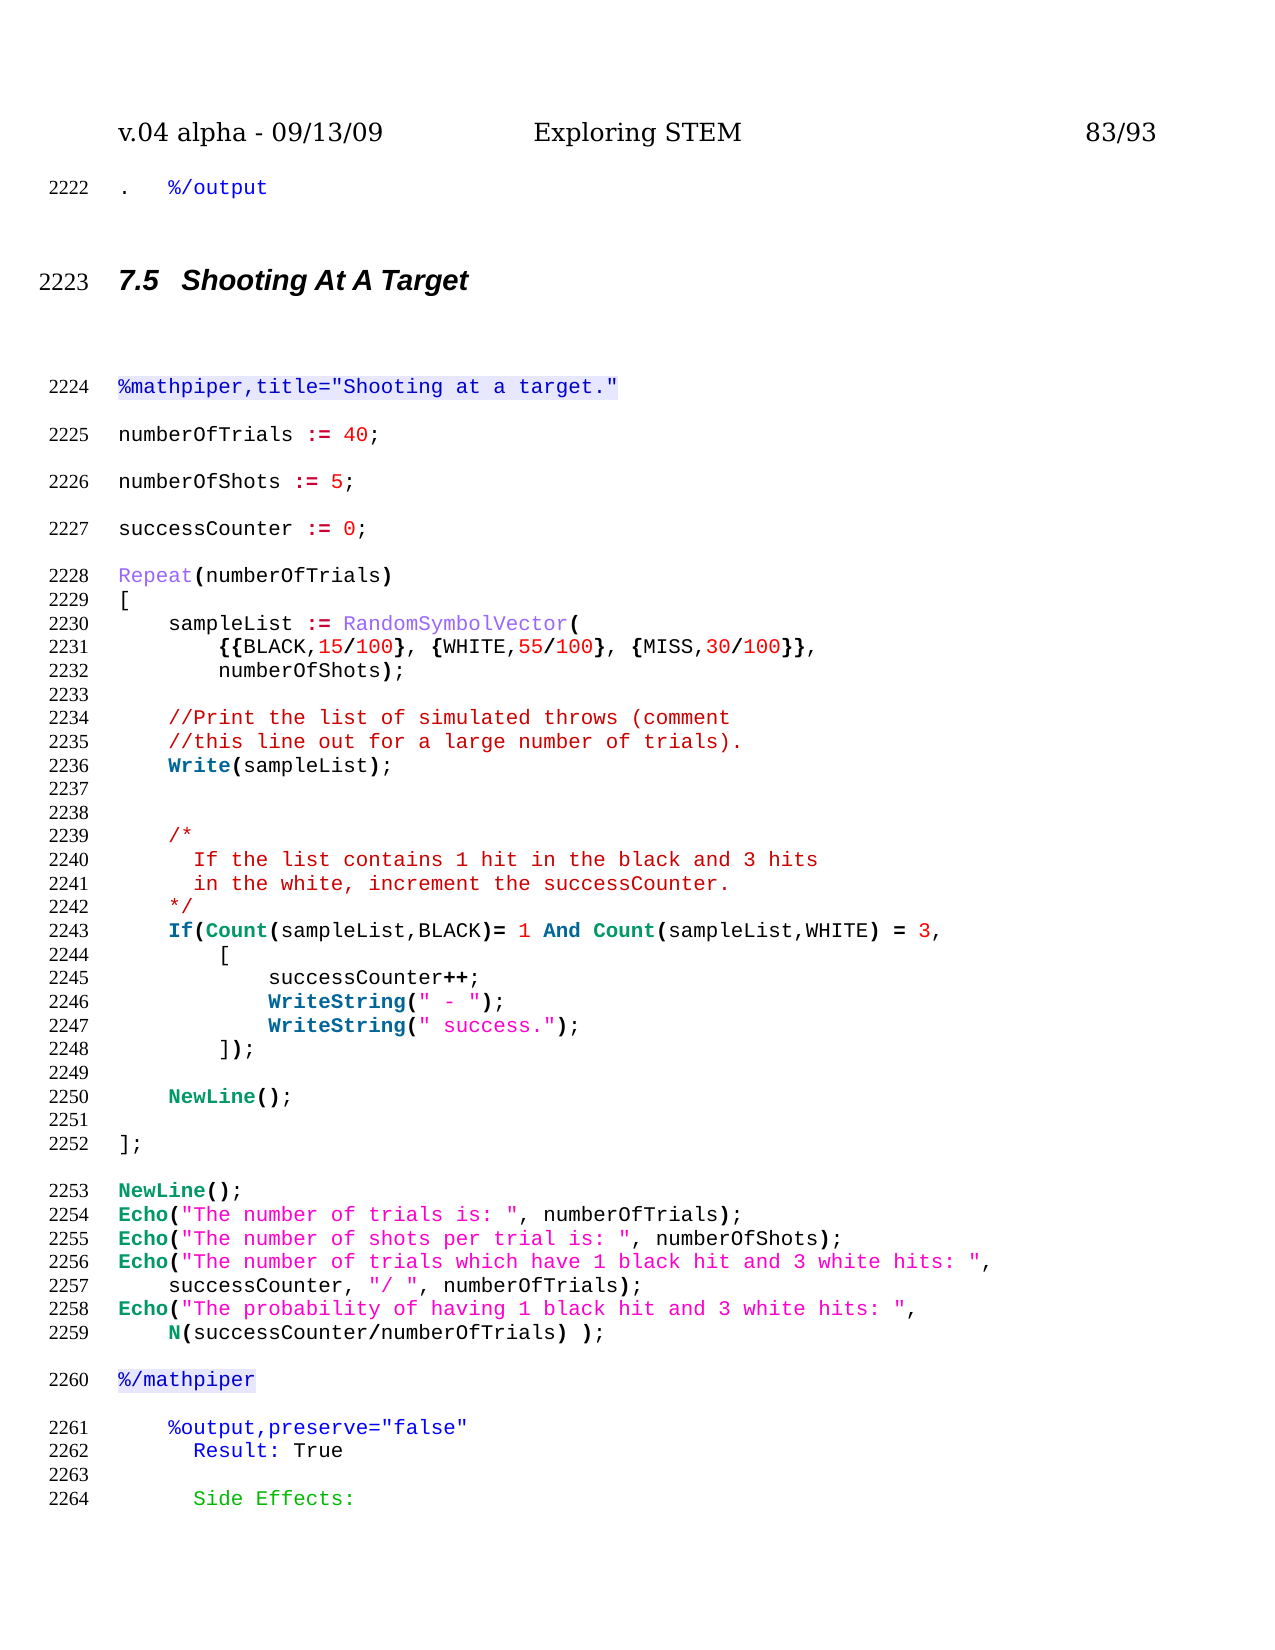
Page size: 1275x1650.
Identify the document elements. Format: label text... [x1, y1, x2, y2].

text [ [118, 944, 1157, 967]
text N(successCounter/numberOfTrials) ); [118, 1322, 1157, 1346]
text ]; [118, 1133, 1157, 1157]
text Repeat(numberOfTrials) [118, 565, 1157, 589]
text %output,preserve="false" [118, 1417, 1157, 1440]
text . %/output [118, 177, 1157, 200]
text Result: True [118, 1440, 1157, 1464]
text Echo("The number of shots per trial is: ", numberOfShots); [118, 1227, 1157, 1251]
text Echo("The number of trials is: ", numberOfTrials); [118, 1204, 1157, 1227]
text in the white, increment the successCounter. [118, 873, 1157, 896]
text NewLine(); [118, 1180, 1157, 1204]
text WriteString(" success."); [118, 1015, 1157, 1038]
text Write(sampleList); [118, 754, 1157, 778]
text %/mathpiper [118, 1369, 1157, 1393]
text sampleList := RandomSymbolVector( [118, 613, 1157, 636]
text ]); [118, 1038, 1157, 1062]
text Echo("The probability of having 1 black hit and 3 white hits: ", [118, 1298, 1157, 1322]
text successCounter++; [118, 967, 1157, 991]
text //this line out for a large number of trials). [118, 731, 1157, 754]
text {{BLACK,15/100}, {WHITE,55/100}, {MISS,30/100}}, [118, 636, 1157, 660]
text numberOfShots := 5; [118, 471, 1157, 494]
text %mathpiper,title="Shooting at a target." [118, 376, 1157, 400]
text NewLine(); [118, 1086, 1157, 1109]
text successCounter, "/ ", numberOfTrials); [118, 1275, 1157, 1298]
text WriteString(" - "); [118, 991, 1157, 1015]
text Echo("The number of trials which have 1 black hit and 3 white hits: ", [118, 1251, 1157, 1275]
text /* [118, 826, 1157, 849]
text [ [118, 589, 1157, 613]
text Side Effects: [118, 1488, 1157, 1511]
text numberOfShots); [118, 660, 1157, 684]
text If(Count(sampleList,BLACK)= 1 And Count(sampleList,WHITE) = 3, [118, 920, 1157, 944]
text */ [118, 896, 1157, 920]
text //Print the list of simulated throws (comment [118, 707, 1157, 731]
text successCounter := 0; [118, 518, 1157, 542]
text If the list contains 1 hit in the black and 3 hits [118, 849, 1157, 873]
subtitle Shooting At A Target [118, 263, 1157, 296]
text numberOfTrials := 40; [118, 423, 1157, 447]
